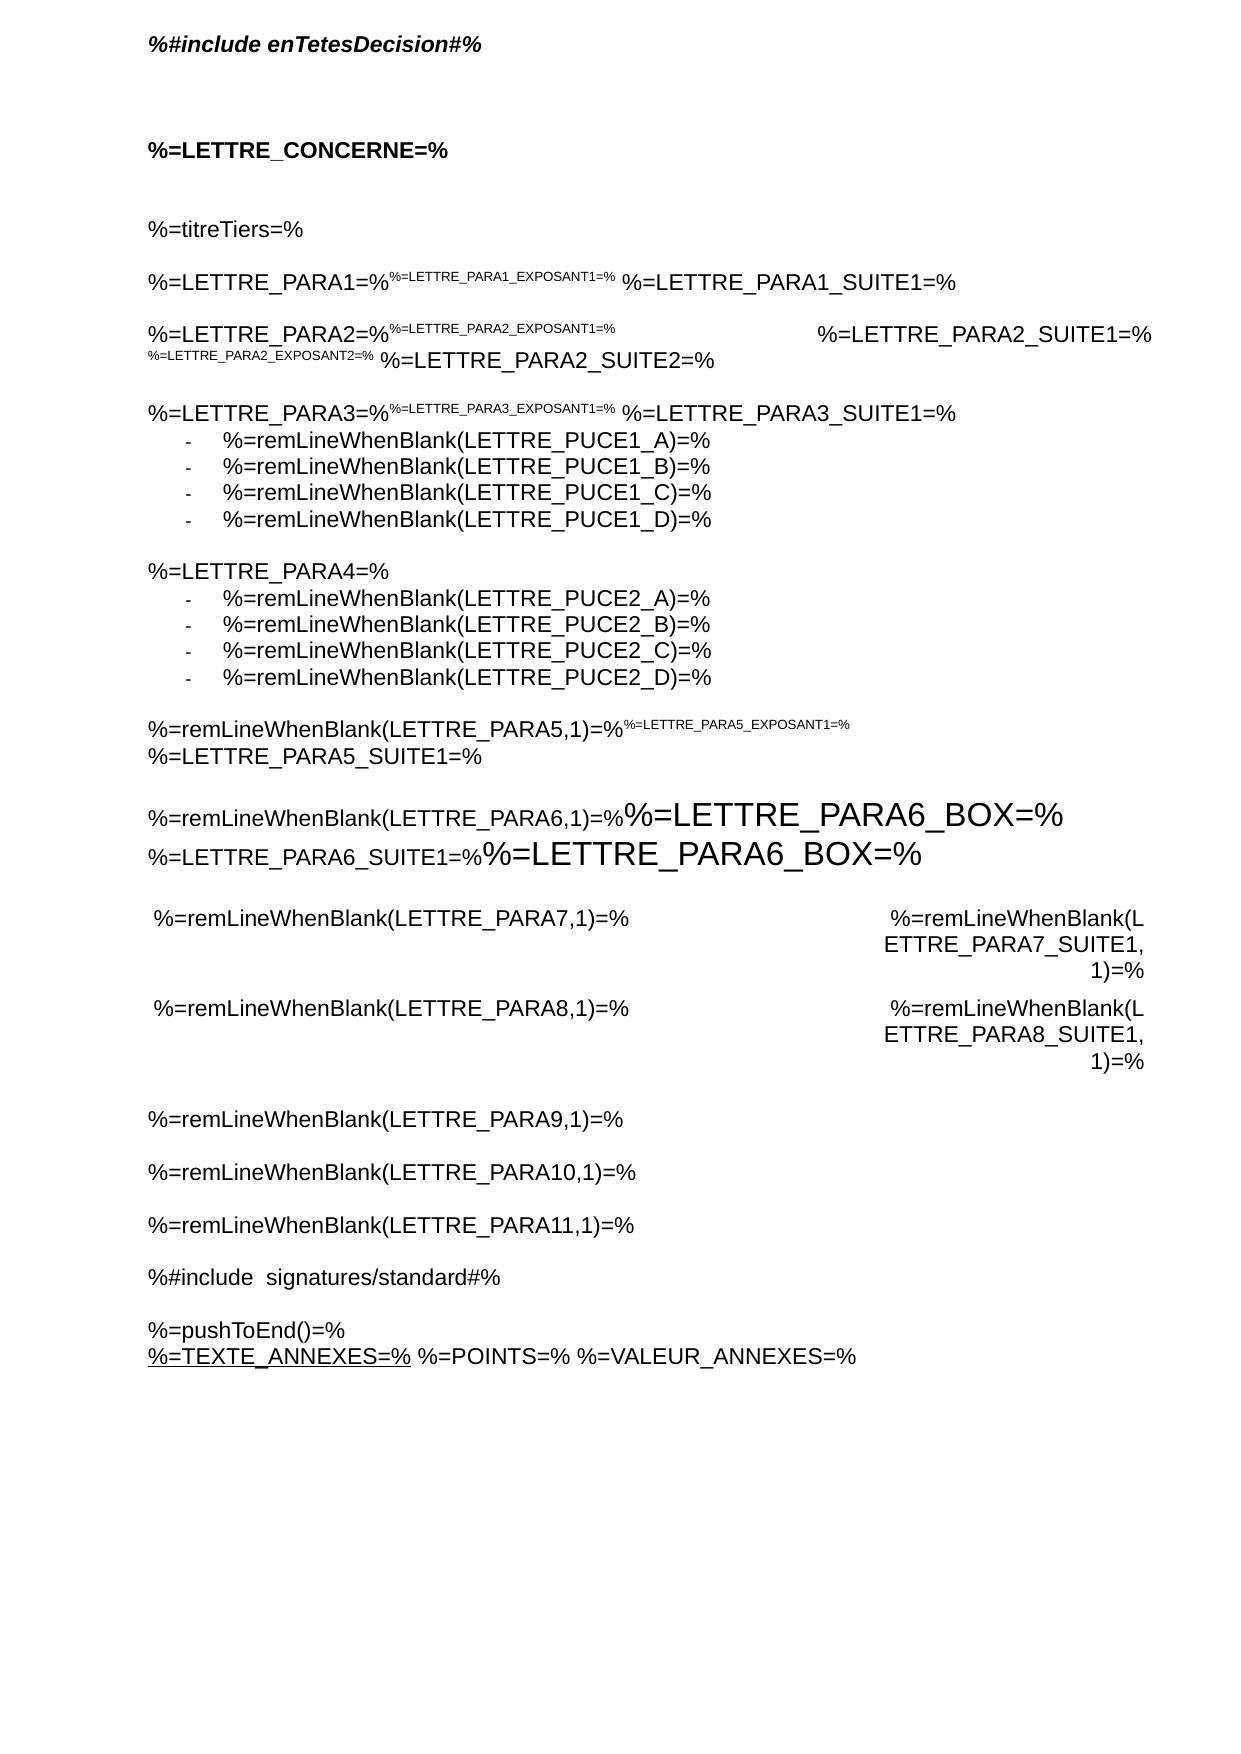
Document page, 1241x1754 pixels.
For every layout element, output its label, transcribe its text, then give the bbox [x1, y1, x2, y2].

list %=remLineWhenBlank(LETTRE_PUCE2_D)=% [185, 664, 1152, 690]
list %=remLineWhenBlank(LETTRE_PUCE1_A)=% [185, 427, 1152, 453]
text %=remLineWhenBlank(LETTRE_PARA9,1)=% [148, 1106, 1152, 1132]
text %#include enTetesDecision#% [148, 31, 1152, 58]
text %=TEXTE_ANNEXES=% %=POINTS=% %=VALEUR_ANNEXES=% [148, 1343, 1152, 1370]
text %=LETTRE_PARA3=%%=LETTRE_PARA3_EXPOSANT1=% %=LETTRE_PARA3_SUITE1=% [148, 400, 1152, 427]
table_header %=remLineWhenBlank(LETTRE_PARA8_SUITE1,1)=% [874, 989, 1150, 1080]
text %=LETTRE_PARA4=% [148, 558, 1152, 585]
text %=remLineWhenBlank(LETTRE_PARA10,1)=% [148, 1159, 1152, 1185]
text %=LETTRE_PARA2=%%=LETTRE_PARA2_EXPOSANT1=% %=LETTRE_PARA2_SUITE1=%%=LETTRE_PARA2_EXPOSANT2=% %=LETTRE_PARA2_SUITE2=% [148, 321, 1152, 374]
list %=remLineWhenBlank(LETTRE_PUCE1_B)=% [185, 453, 1152, 479]
list %=remLineWhenBlank(LETTRE_PUCE2_A)=% [185, 585, 1152, 611]
list %=remLineWhenBlank(LETTRE_PUCE2_C)=% [185, 637, 1152, 664]
text %=remLineWhenBlank(LETTRE_PARA6,1)=%%=LETTRE_PARA6_BOX=%%=LETTRE_PARA6_SUITE1=%%=LETTRE_PARA6_BOX=% [148, 796, 1152, 872]
text %#include signatures/standard#% [148, 1264, 1152, 1291]
table_header %=remLineWhenBlank(LETTRE_PARA7,1)=% [148, 899, 873, 989]
text %=pushToEnd()=% [148, 1317, 1152, 1343]
text %=titreTiers=% [148, 216, 1152, 242]
text %=remLineWhenBlank(LETTRE_PARA5,1)=%%=LETTRE_PARA5_EXPOSANT1=% %=LETTRE_PARA5_SUITE1=% [148, 716, 1152, 769]
table_header %=remLineWhenBlank(LETTRE_PARA8,1)=% [148, 989, 873, 1080]
text %=LETTRE_PARA1=%%=LETTRE_PARA1_EXPOSANT1=% %=LETTRE_PARA1_SUITE1=% [148, 268, 1152, 295]
text %=remLineWhenBlank(LETTRE_PARA11,1)=% [148, 1212, 1152, 1238]
list %=remLineWhenBlank(LETTRE_PUCE1_D)=% [185, 506, 1152, 532]
text %=LETTRE_CONCERNE=% [148, 137, 1152, 163]
table_header %=remLineWhenBlank(LETTRE_PARA7_SUITE1,1)=% [874, 899, 1150, 989]
list %=remLineWhenBlank(LETTRE_PUCE1_C)=% [185, 479, 1152, 506]
list %=remLineWhenBlank(LETTRE_PUCE2_B)=% [185, 611, 1152, 637]
